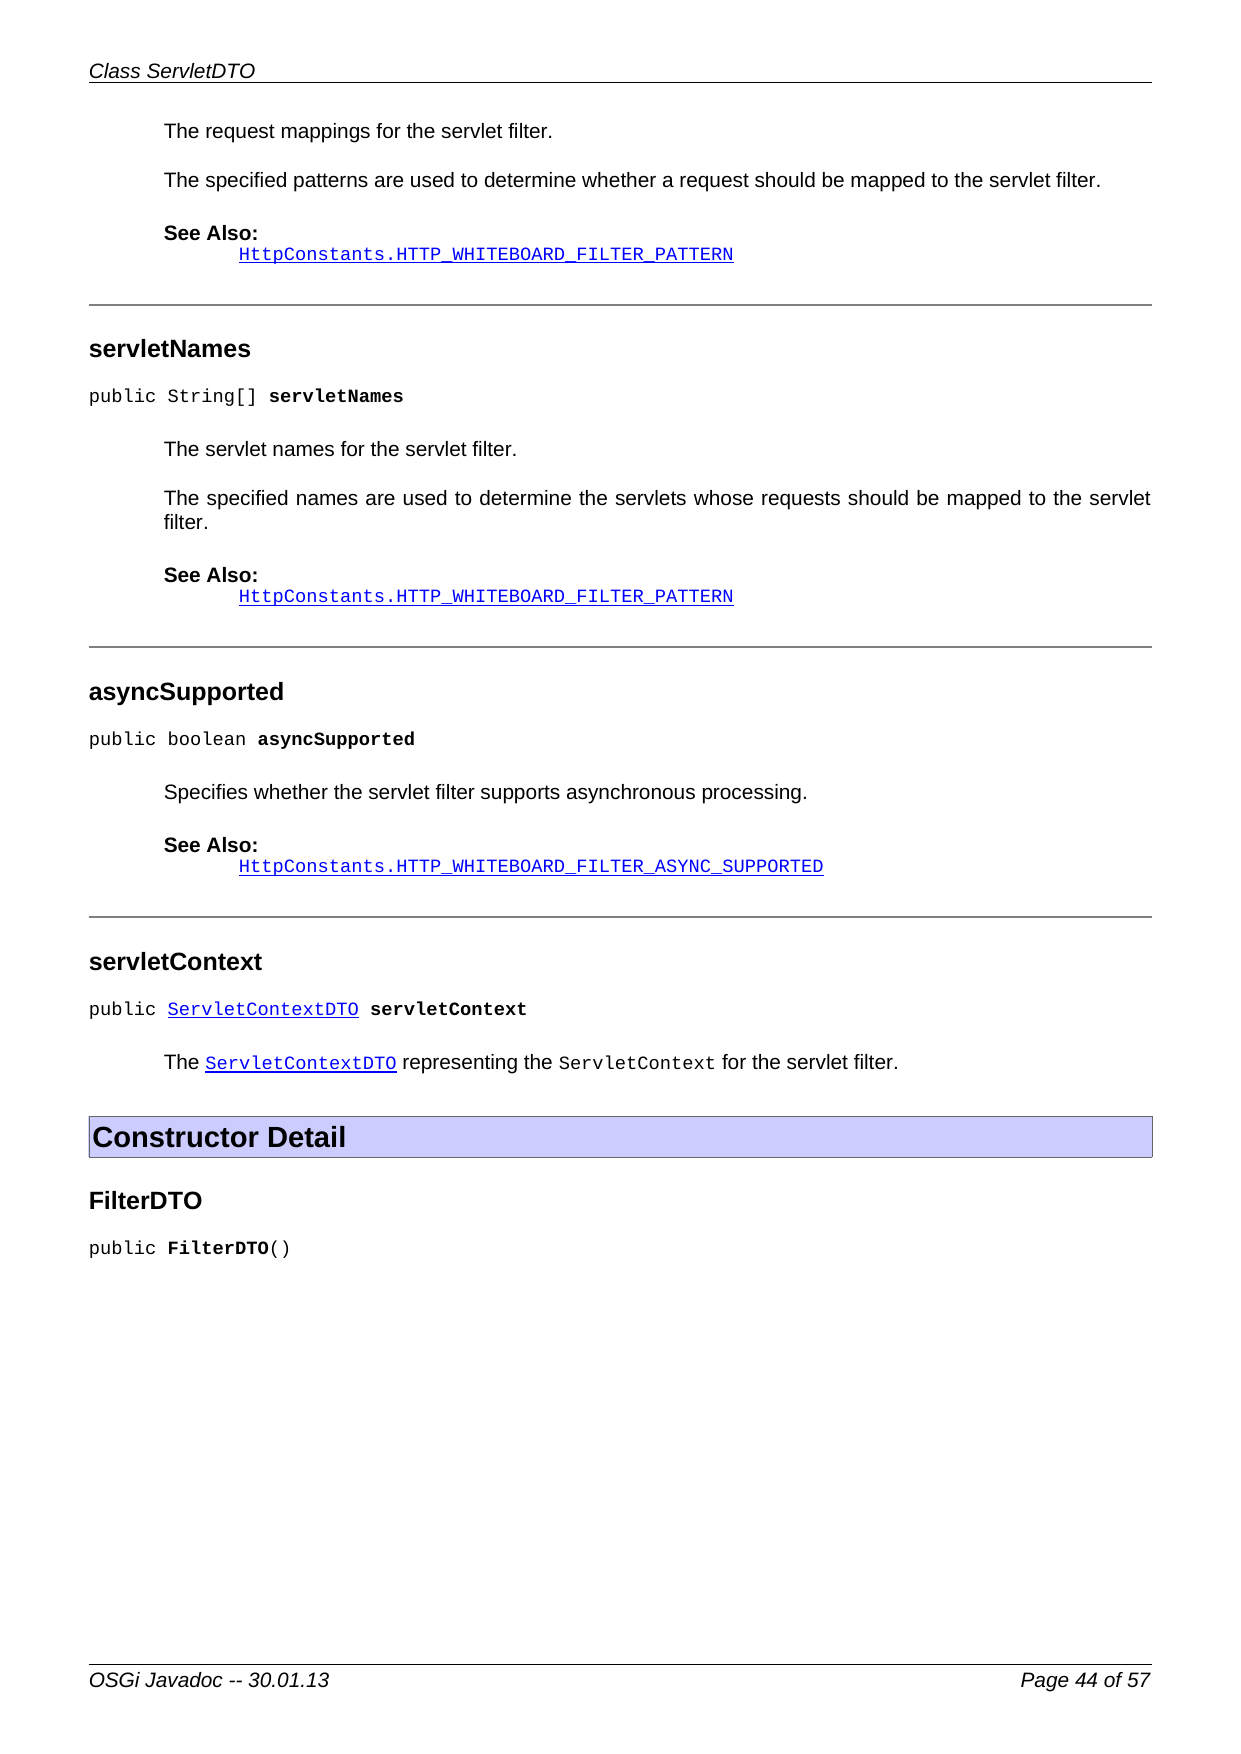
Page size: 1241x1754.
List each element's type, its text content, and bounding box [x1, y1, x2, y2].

text public FilterDTO() [88, 1238, 1152, 1260]
subtitle Constructor Detail [90, 1117, 1152, 1157]
text See Also: [163, 221, 1152, 244]
text The specified patterns are used to determine whether a request should be mapped to the servlet filter. [163, 167, 1152, 191]
text public String[] servletNames [88, 387, 1152, 408]
text HttpConstants.HTTP_WHITEBOARD_FILTER_ASYNC_SUPPORTED [238, 857, 1152, 878]
text See Also: [163, 563, 1152, 587]
text The request mappings for the servlet filter. [163, 118, 1152, 142]
text The specified names are used to determine the servlets whose requests should be mapped to the servlet filter. [163, 486, 1152, 534]
text HttpConstants.HTTP_WHITEBOARD_FILTER_PATTERN [238, 244, 1152, 266]
subtitle asyncSupported [88, 677, 1152, 706]
subtitle servletContext [88, 947, 1152, 975]
subtitle FilterDTO [88, 1186, 1152, 1214]
text HttpConstants.HTTP_WHITEBOARD_FILTER_PATTERN [238, 587, 1152, 608]
text See Also: [163, 833, 1152, 857]
text public ServletContextDTO servletContext [88, 999, 1152, 1021]
text Specifies whether the servlet filter supports asynchronous processing. [163, 780, 1152, 804]
subtitle servletNames [88, 334, 1152, 363]
text The ServletContextDTO representing the ServletContext for the servlet filter. [163, 1050, 1152, 1075]
text The servlet names for the servlet filter. [163, 437, 1152, 461]
text public boolean asyncSupported [88, 730, 1152, 751]
